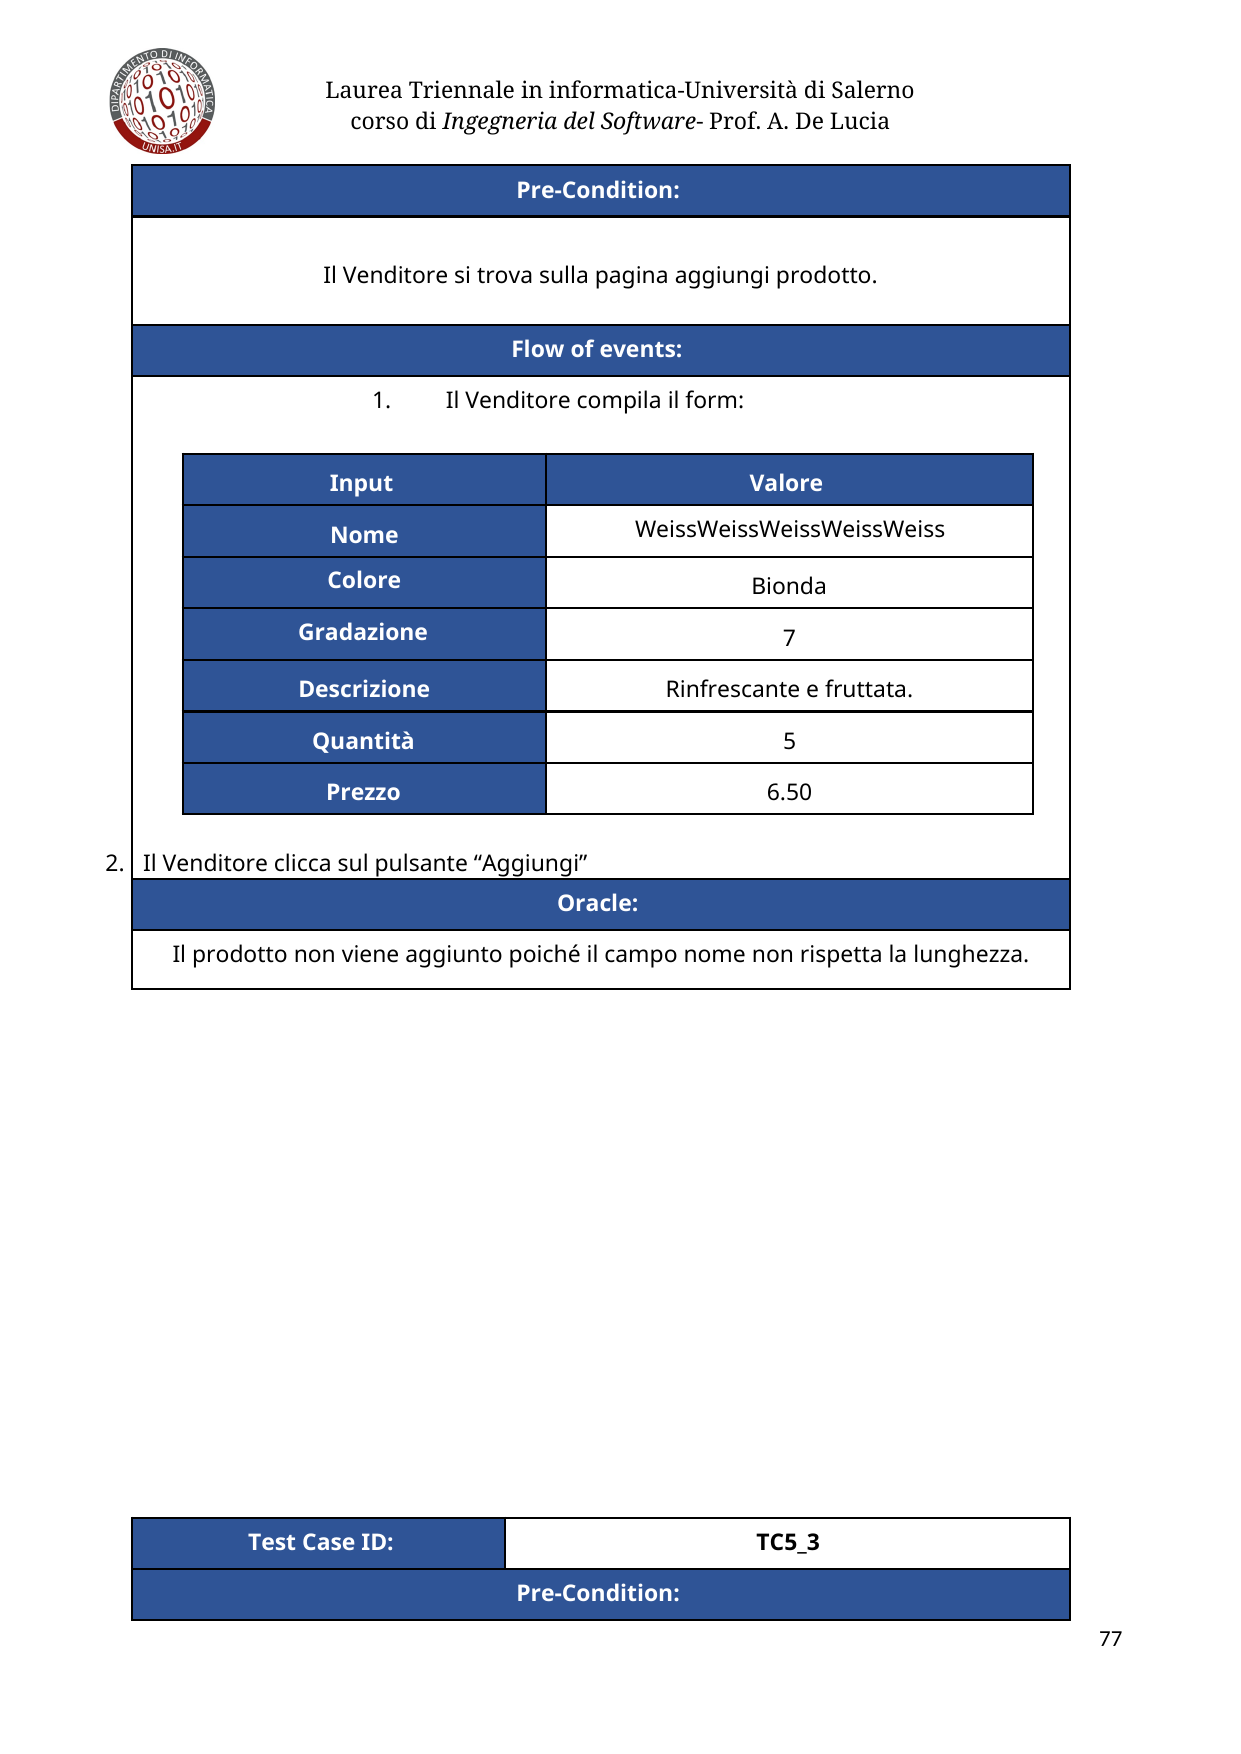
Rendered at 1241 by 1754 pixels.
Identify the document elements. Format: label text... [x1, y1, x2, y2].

table_cell Gradazione [184, 609, 545, 659]
table_header TC5_3 [506, 1519, 1069, 1568]
table_cell Nome [184, 506, 545, 556]
table_cell Il prodotto non viene aggiunto poiché il campo nome non rispetta la lunghezza. [133, 931, 1069, 988]
table_cell Pre-Condition: [133, 166, 1069, 215]
table_cell Descrizione [184, 661, 545, 710]
table_cell Colore [184, 558, 545, 607]
table_cell Pre-Condition: [133, 1570, 1069, 1619]
table_cell 6.50 [547, 764, 1032, 813]
table_cell 5 [547, 713, 1032, 762]
table_cell Bionda [547, 558, 1032, 607]
table_header Test Case ID: [133, 1519, 504, 1568]
table_cell WeissWeissWeissWeissWeiss [547, 506, 1032, 556]
table_cell Flow of events: [133, 326, 1069, 375]
table_cell Oracle: [133, 880, 1069, 929]
table_cell Prezzo [184, 764, 545, 813]
table_cell Rinfrescante e fruttata. [547, 661, 1032, 710]
table_cell Quantità [184, 713, 545, 762]
table_cell 7 [547, 609, 1032, 659]
table_cell Il Venditore compila il form: Il Venditore clicca sul pulsante “Aggiungi” [133, 377, 1069, 878]
table_header Valore [547, 455, 1032, 504]
table_header Input [184, 455, 545, 504]
table_cell Il Venditore si trova sulla pagina aggiungi prodotto. [133, 218, 1069, 324]
